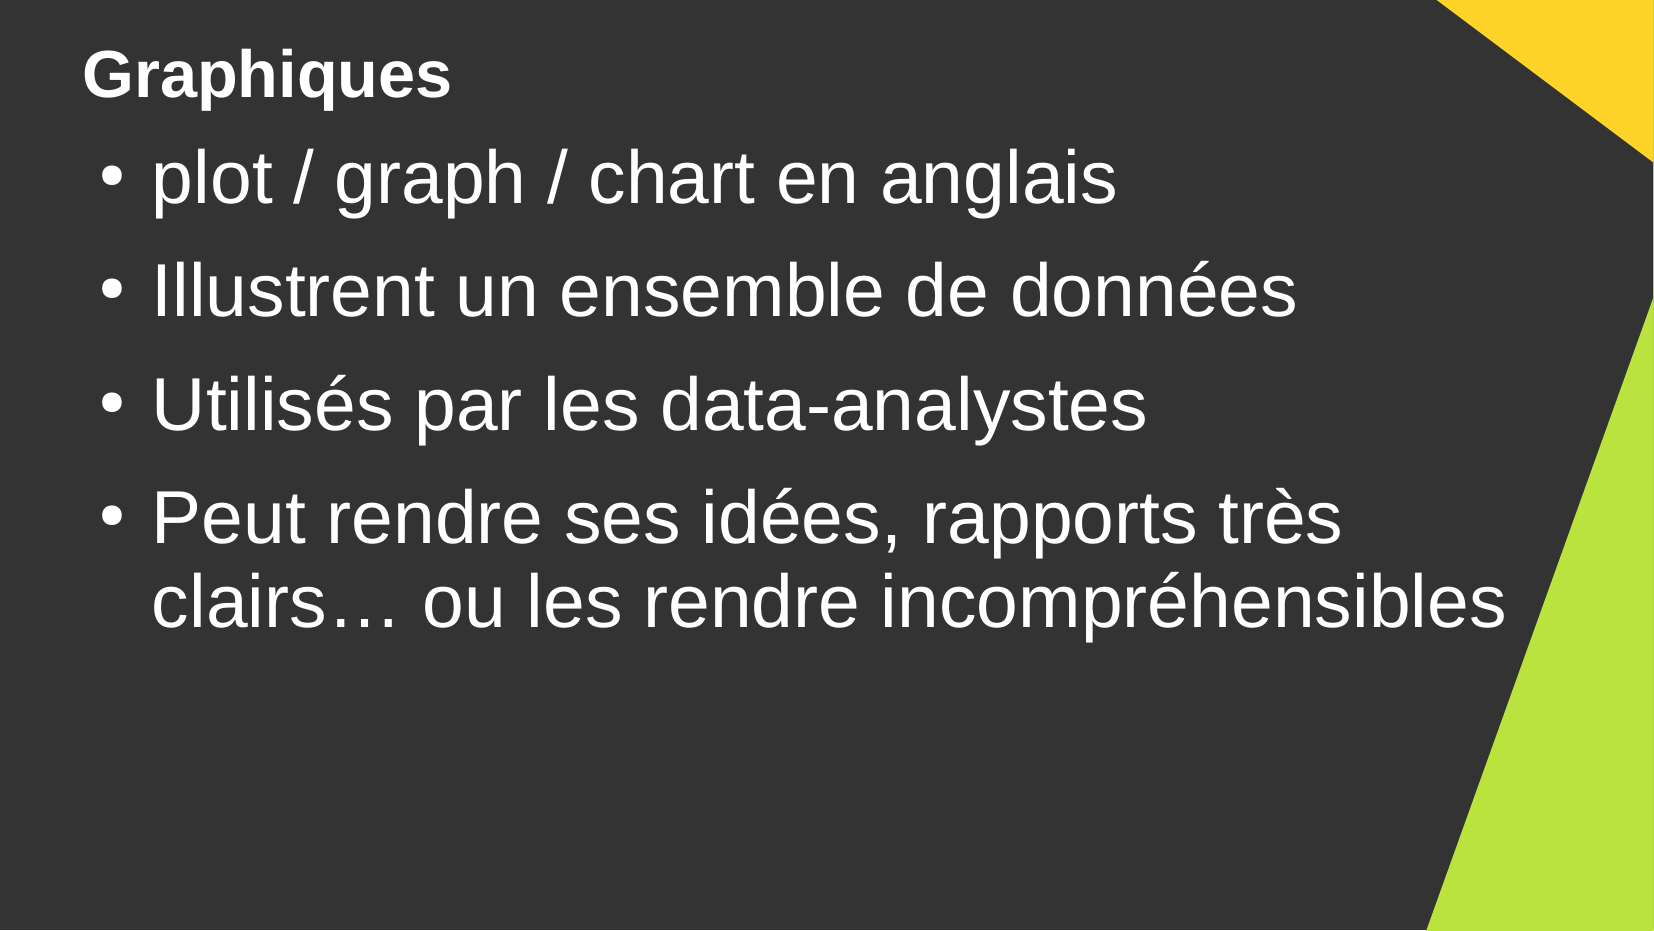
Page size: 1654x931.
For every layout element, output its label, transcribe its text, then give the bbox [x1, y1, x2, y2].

text_box [1436, 0, 1654, 163]
text_box [1426, 295, 1654, 931]
list plot / graph / chart en anglais Illustrent un ensemble de données Utilisés par les data-analystes Peut rendre ses idées, rapports très clairs… ou les rendre incompréhensibles [80, 135, 1560, 816]
title Graphiques [82, 37, 1571, 115]
